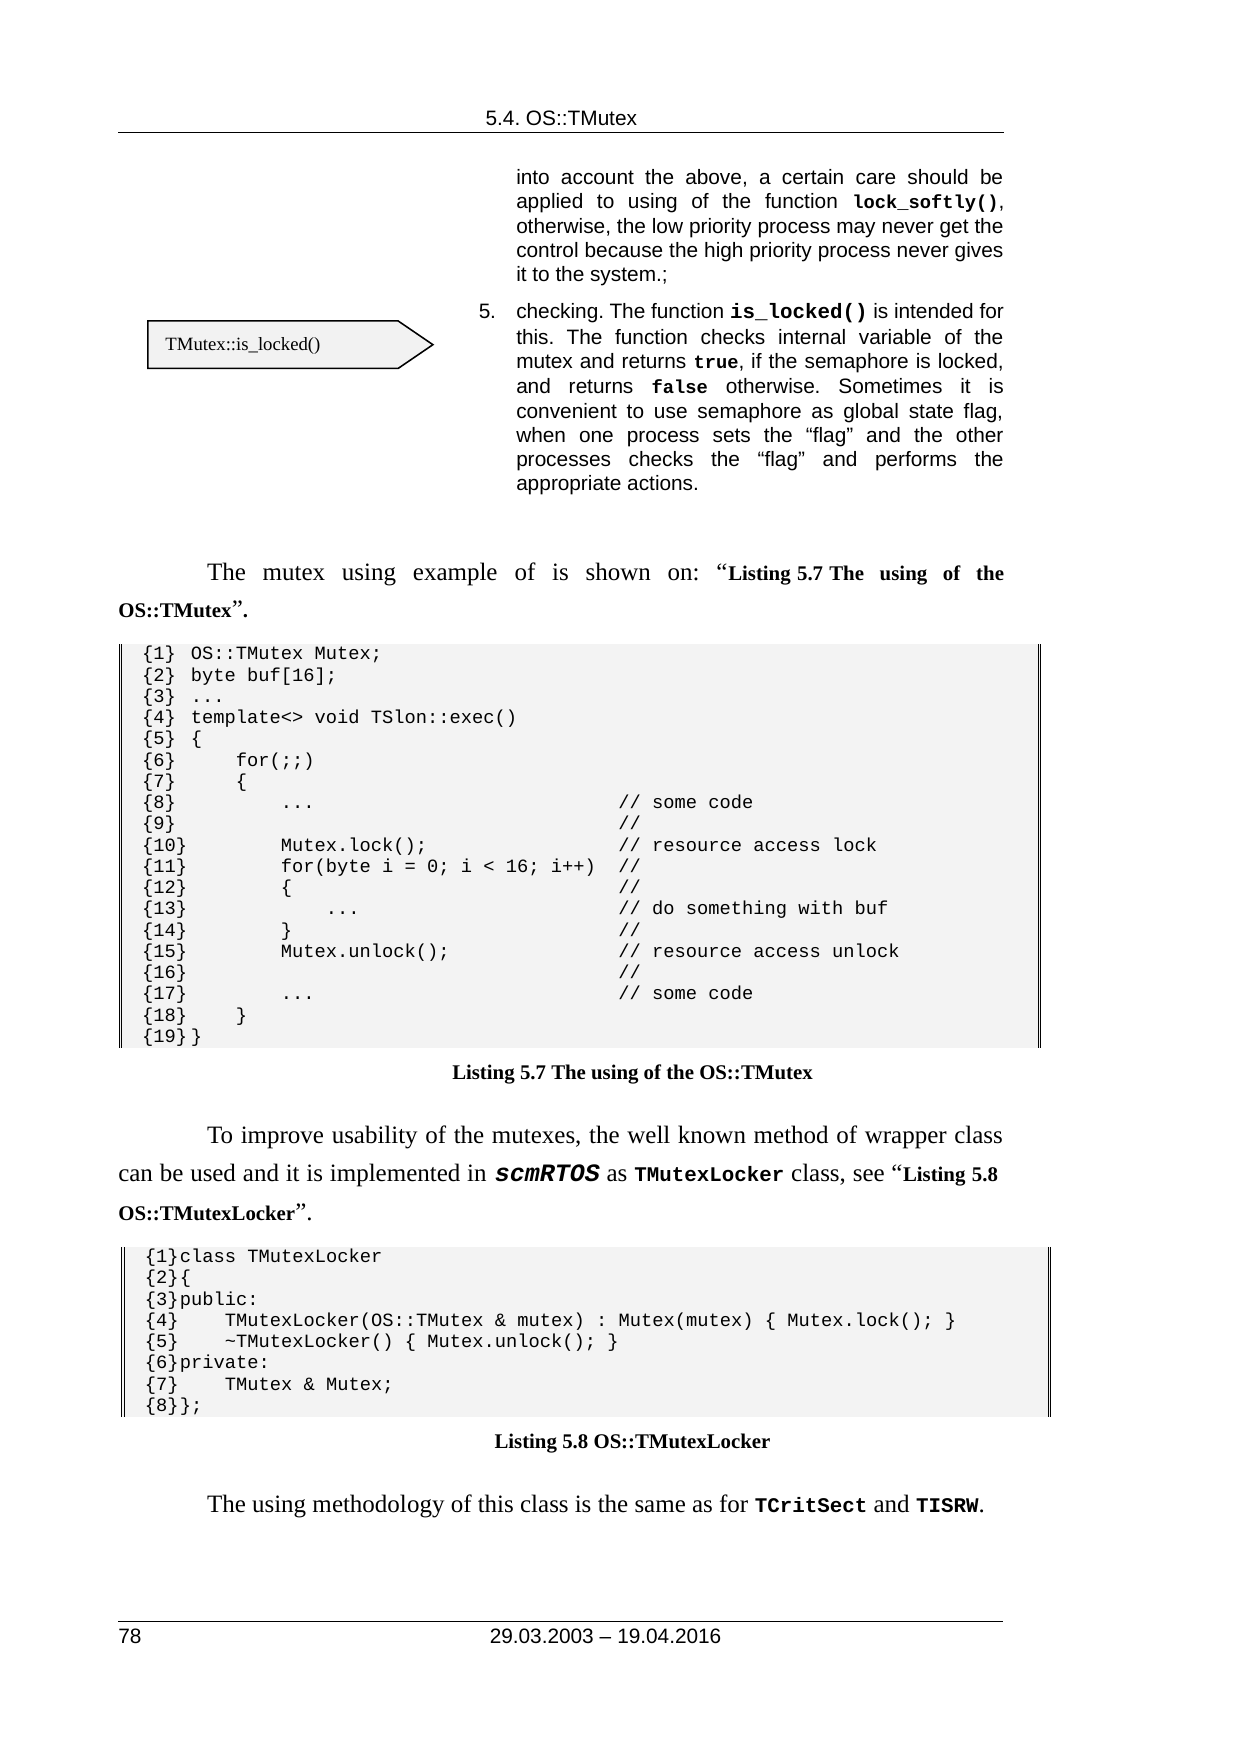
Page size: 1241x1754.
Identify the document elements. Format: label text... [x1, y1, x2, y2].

list class TMutexLocker [125, 1247, 1048, 1268]
list } [122, 1027, 1038, 1048]
text Listing 5.8 OS::TMutexLocker [261, 1429, 1004, 1453]
list OS::TMutex Mutex; [122, 644, 1038, 665]
text The using methodology of this class is the same as for TCritSect and TISRW. [118, 1489, 1004, 1519]
list TMutexLocker(OS::TMutex & mutex) : Mutex(mutex) { Mutex.lock(); } [125, 1311, 1048, 1332]
text To improve usability of the mutexes, the well known method of wrapper class can be used and it is implemented in scmRTOS as TMutexLocker class, see “Listing 5.8 OS::TMutexLocker”. [118, 1120, 1004, 1226]
list { [122, 772, 1038, 793]
list template<> void TSlon::exec() [122, 708, 1038, 729]
list Mutex.unlock(); // resource access unlock [122, 942, 1038, 963]
list ... // do something with buf [122, 899, 1038, 920]
list { // [122, 878, 1038, 899]
list // [122, 814, 1038, 835]
list ... // some code [122, 984, 1038, 1005]
list for(;;) [122, 750, 1038, 772]
list private: [125, 1353, 1048, 1374]
list ~TMutexLocker() { Mutex.unlock(); } [125, 1332, 1048, 1353]
list for(byte i = 0; i < 16; i++) // [122, 857, 1038, 878]
list ... // some code [122, 793, 1038, 814]
text The mutex using example of is shown on: “Listing 5.7 The using of the OS::TMutex”. [118, 557, 1004, 623]
list // [122, 963, 1038, 984]
list }; [125, 1396, 1048, 1417]
list checking. The function is_locked() is intended for this. The function checks internal variable of the mutex and returns true, if the semaphore is locked, and returns false otherwise. Sometimes it is convenient to use semaphore as global state flag, when one process sets the “flag” and the other processes checks the “flag” and performs the appropriate actions. [478, 299, 1004, 495]
list Mutex.lock(); // resource access lock [122, 835, 1038, 857]
list { [122, 729, 1038, 750]
list public: [125, 1289, 1048, 1311]
list ... [122, 687, 1038, 708]
list byte buf[16]; [122, 665, 1038, 687]
text Listing 5.7 The using of the OS::TMutex [261, 1060, 1004, 1084]
list } // [122, 920, 1038, 942]
list { [125, 1268, 1048, 1289]
list into account the above, a certain care should be applied to using of the function lock_softly(), otherwise, the low priority process may never get the control because the high priority process never gives it to the system.; [478, 165, 1004, 286]
list } [122, 1005, 1038, 1027]
list TMutex & Mutex; [125, 1374, 1048, 1396]
